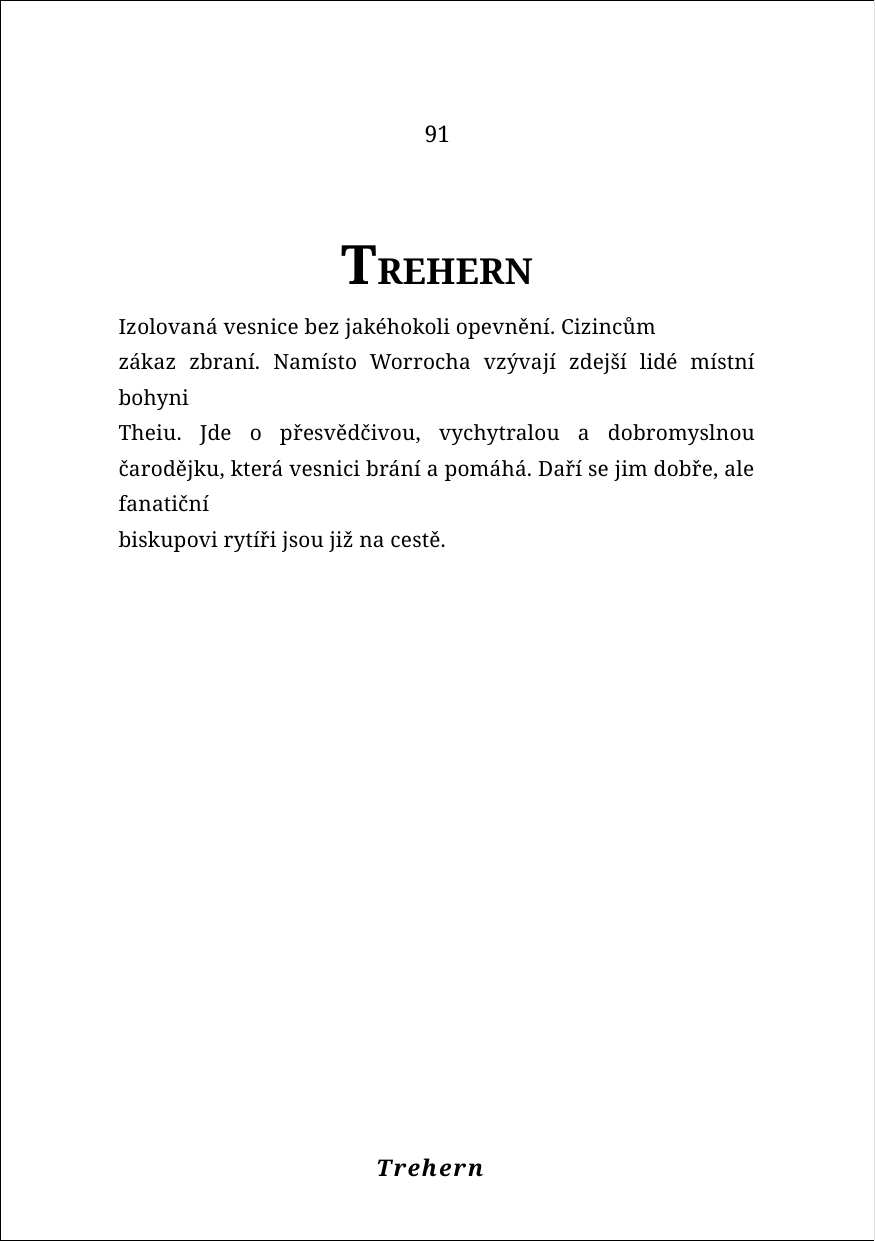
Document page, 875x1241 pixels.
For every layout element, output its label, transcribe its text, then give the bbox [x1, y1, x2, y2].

text Izolovaná vesnice bez jakéhokoli opevnění. Cizincům zákaz zbraní. Namísto Worrocha vzývají zdejší lidé místní bohyni Theiu. Jde o přesvědčivou, vychytralou a dobromyslnou čarodějku, která vesnici brání a pomáhá. Daří se jim dobře, ale fanatiční biskupovi rytíři jsou již na cestě. [118, 312, 756, 553]
subtitle Trehern [118, 226, 756, 300]
